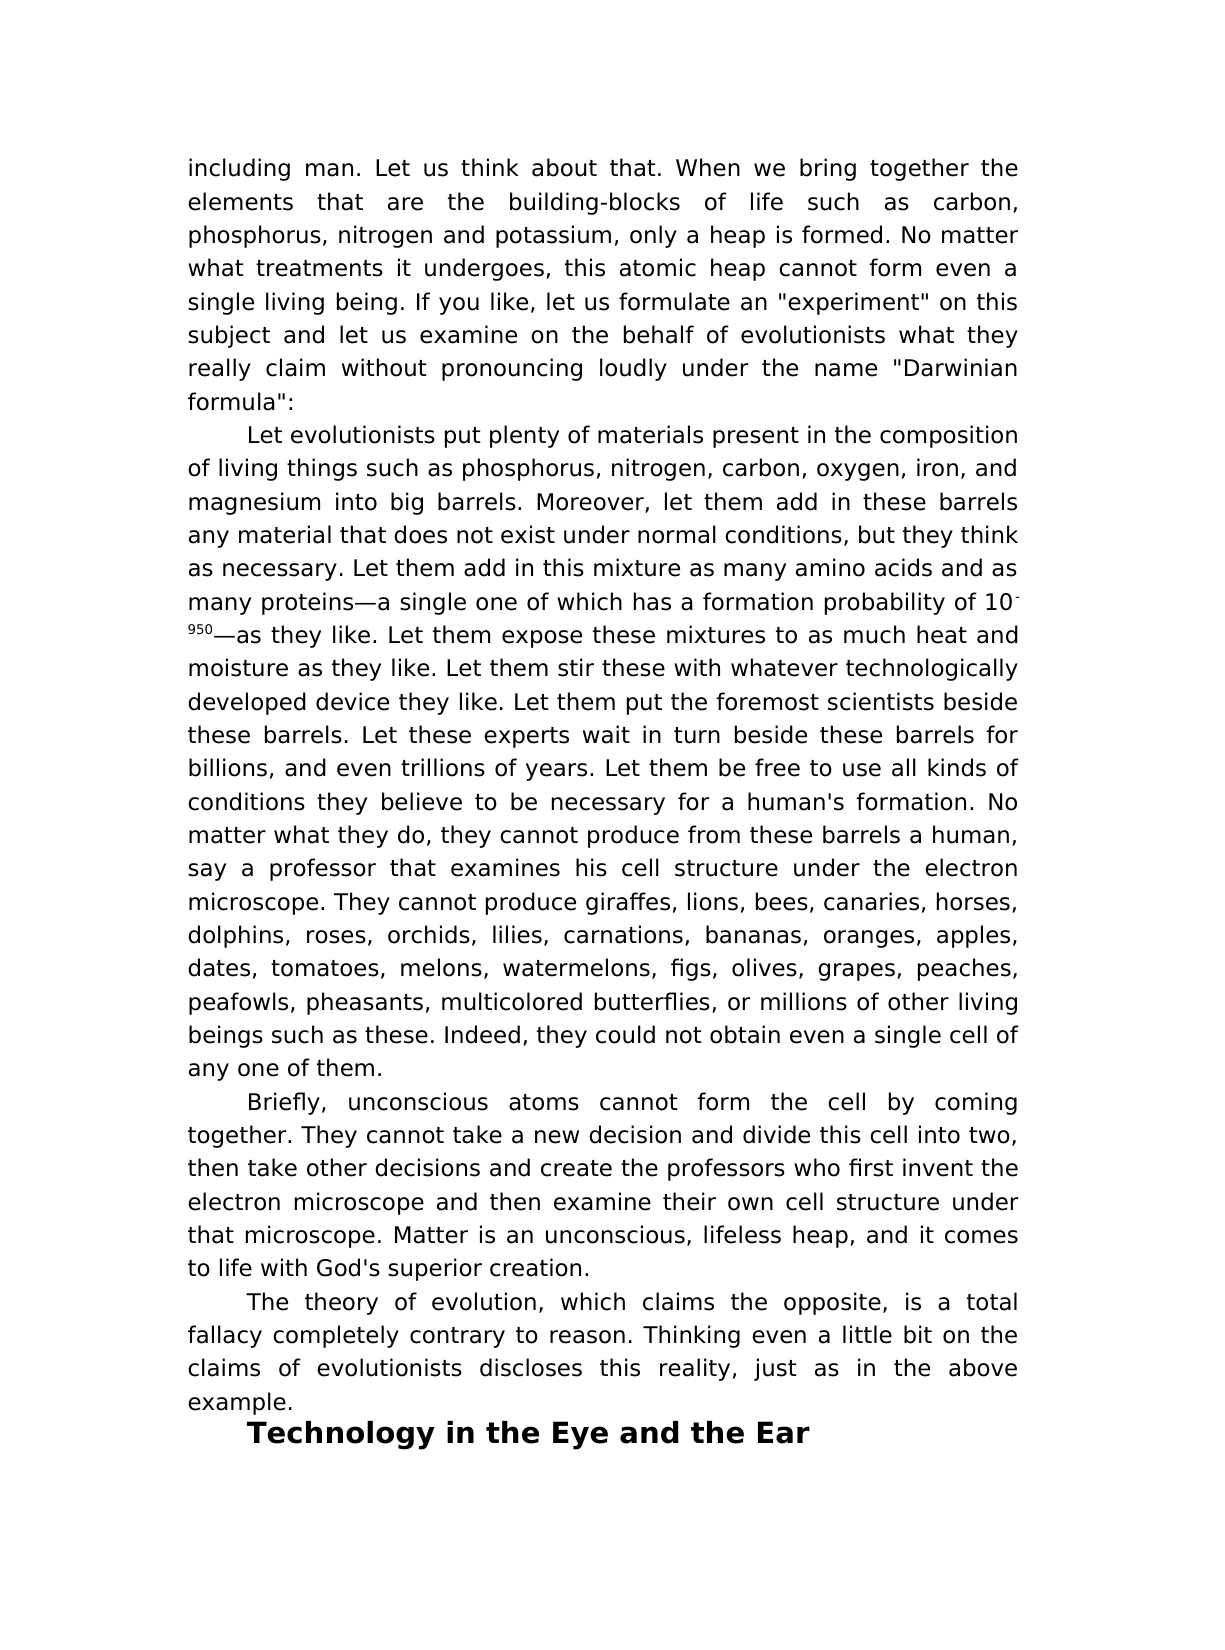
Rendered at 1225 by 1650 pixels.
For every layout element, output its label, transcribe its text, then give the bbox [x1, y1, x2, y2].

text Technology in the Eye and the Ear [187, 1417, 1020, 1450]
text Let evolutionists put plenty of materials present in the composition of living things such as phosphorus, nitrogen, carbon, oxygen, iron, and magnesium into big barrels. Moreover, let them add in these barrels any material that does not exist under normal conditions, but they think as necessary. Let them add in this mixture as many amino acids and as many proteins—a single one of which has a formation probability of 10-950—as they like. Let them expose these mixtures to as much heat and moisture as they like. Let them stir these with whatever technologically developed device they like. Let them put the foremost scientists beside these barrels. Let these experts wait in turn beside these barrels for billions, and even trillions of years. Let them be free to use all kinds of conditions they believe to be necessary for a human's formation. No matter what they do, they cannot produce from these barrels a human, say a professor that examines his cell structure under the electron microscope. They cannot produce giraffes, lions, bees, canaries, horses, dolphins, roses, orchids, lilies, carnations, bananas, oranges, apples, dates, tomatoes, melons, watermelons, figs, olives, grapes, peaches, peafowls, pheasants, multicolored butterflies, or millions of other living beings such as these. Indeed, they could not obtain even a single cell of any one of them. [187, 417, 1020, 1083]
text Briefly, unconscious atoms cannot form the cell by coming together. They cannot take a new decision and divide this cell into two, then take other decisions and create the professors who first invent the electron microscope and then examine their own cell structure under that microscope. Matter is an unconscious, lifeless heap, and it comes to life with God's superior creation. [187, 1083, 1020, 1283]
text The theory of evolution, which claims the opposite, is a total fallacy completely contrary to reason. Thinking even a little bit on the claims of evolutionists discloses this reality, just as in the above example. [187, 1283, 1020, 1417]
text including man. Let us think about that. When we bring together the elements that are the building-blocks of life such as carbon, phosphorus, nitrogen and potassium, only a heap is formed. No matter what treatments it undergoes, this atomic heap cannot form even a single living being. If you like, let us formulate an "experiment" on this subject and let us examine on the behalf of evolutionists what they really claim without pronouncing loudly under the name "Darwinian formula": [187, 150, 1020, 417]
